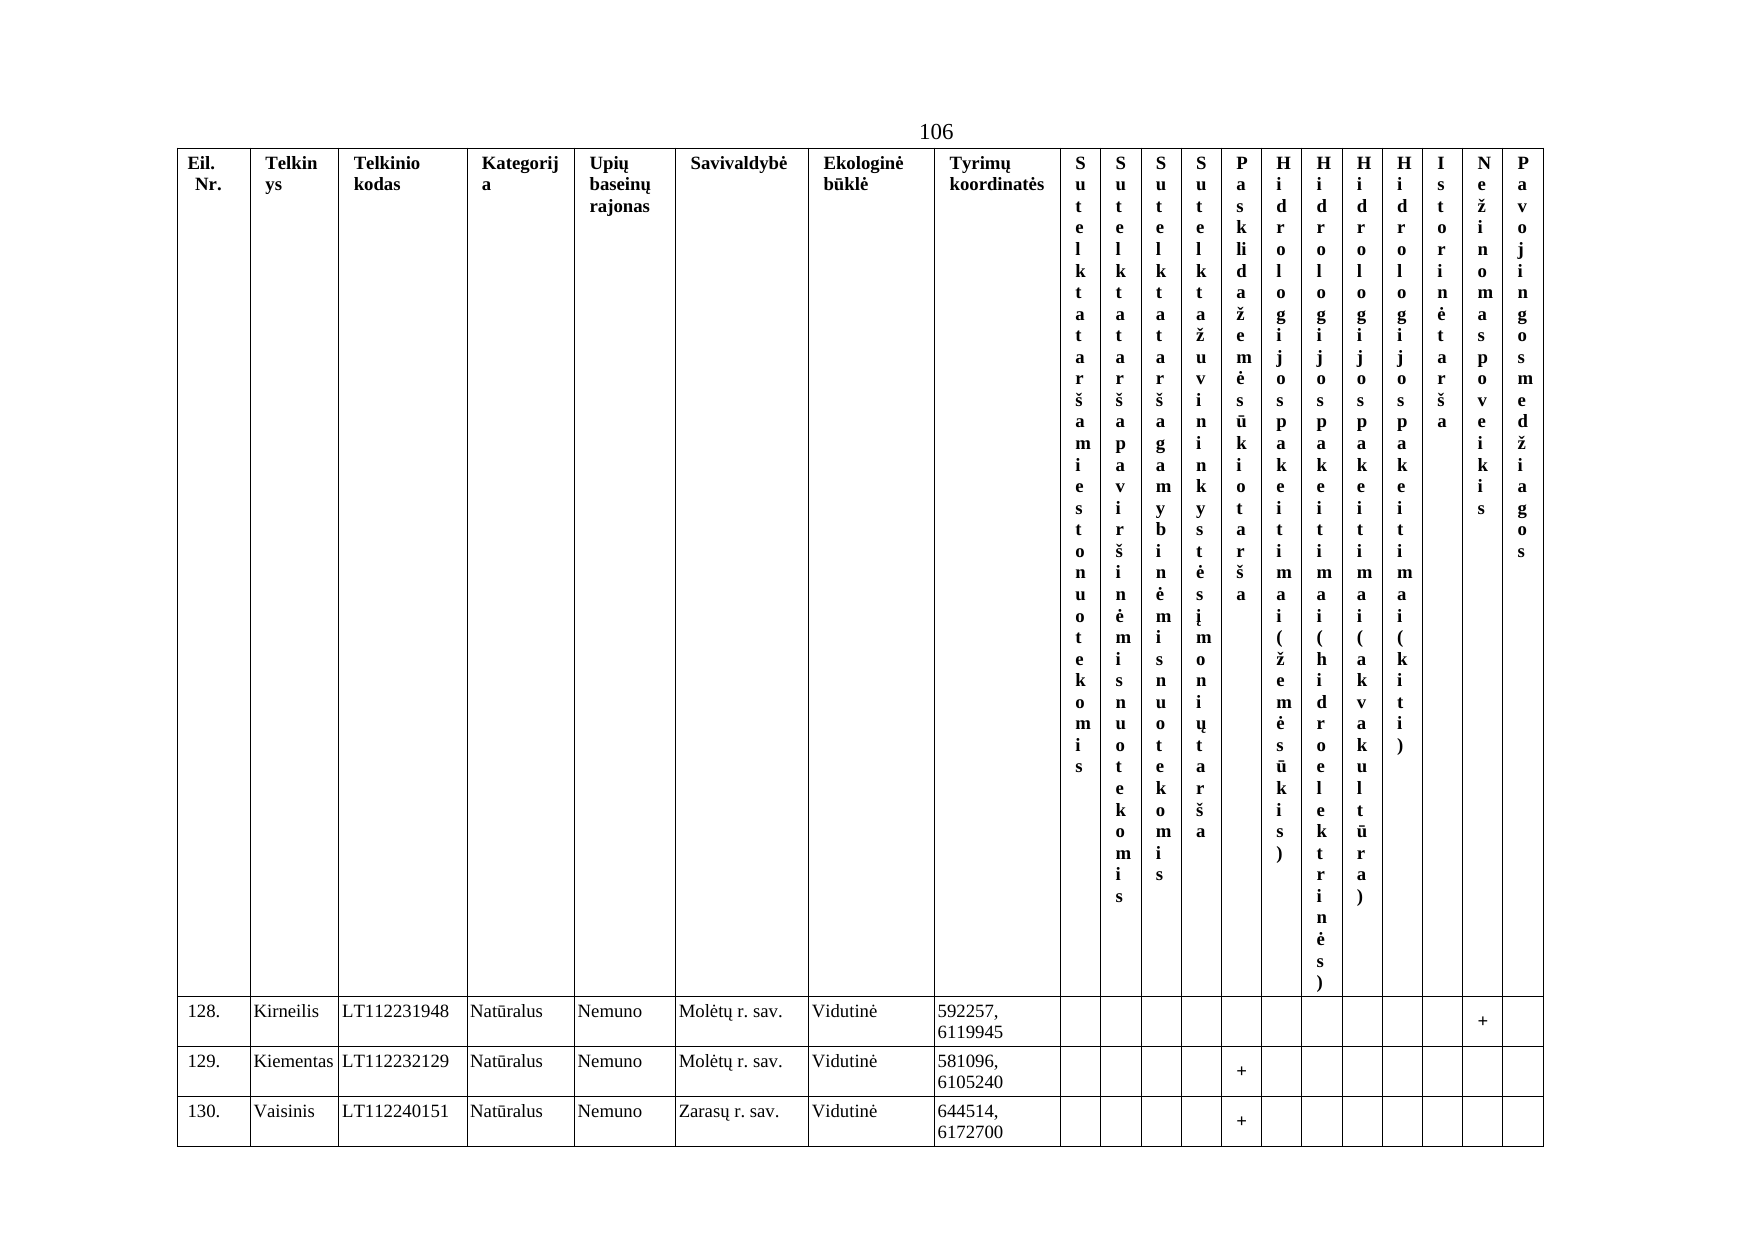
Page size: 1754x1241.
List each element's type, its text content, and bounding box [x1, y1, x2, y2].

table_header Sutelkta tarša gamybinėmis nuotekomis [1142, 149, 1181, 996]
table_cell [1302, 1047, 1342, 1096]
table_header Istorinė tarša [1423, 149, 1462, 996]
table_cell [1343, 997, 1382, 1046]
table_cell [1423, 1047, 1462, 1096]
table_cell LT112232129 [339, 1047, 467, 1096]
table_cell Natūralus [468, 1047, 574, 1096]
table_cell [1061, 1097, 1100, 1146]
table_header Pavojingos medžiagos [1503, 149, 1543, 996]
table_header Nežinomas poveikis [1463, 149, 1502, 996]
table_cell [1302, 1097, 1342, 1146]
table_cell [1142, 1047, 1181, 1096]
table_cell [1383, 1097, 1422, 1146]
table_cell [1262, 1047, 1301, 1096]
table_cell [1061, 997, 1100, 1046]
table_cell [1383, 997, 1422, 1046]
table_cell [1142, 997, 1181, 1046]
table_cell [1262, 997, 1301, 1046]
table_cell Kiementas [251, 1047, 338, 1096]
table_header Hidrologijos pakeitimai (hidroelektrinės) [1302, 149, 1342, 996]
table_cell 130. [178, 1097, 250, 1146]
table_cell [1423, 997, 1462, 1046]
table_cell Vidutinė [809, 997, 934, 1046]
table_cell [1343, 1047, 1382, 1096]
table_cell [1503, 1047, 1543, 1096]
table_cell Vaisinis [251, 1097, 338, 1146]
table_cell [1383, 1047, 1422, 1096]
table_cell [1182, 997, 1221, 1046]
table_cell + [1222, 1047, 1261, 1096]
table_cell Zarasų r. sav. [676, 1097, 808, 1146]
table_cell [1463, 1097, 1502, 1146]
table_cell LT112231948 [339, 997, 467, 1046]
table_header Telkinys [251, 149, 338, 996]
table_header Hidrologijos pakeitimai (žemės ūkis) [1262, 149, 1301, 996]
table_header Ekologinė būklė [809, 149, 934, 996]
table_cell [1182, 1097, 1221, 1146]
table_cell [1423, 1097, 1462, 1146]
table_cell [1101, 997, 1141, 1046]
table_cell [1463, 1047, 1502, 1096]
table_cell 644514, 6172700 [935, 1097, 1060, 1146]
table_cell [1503, 1097, 1543, 1146]
table_cell 129. [178, 1047, 250, 1096]
table_cell Nemuno [575, 1047, 675, 1096]
table_header Savivaldybė [676, 149, 808, 996]
table_cell [1142, 1097, 1181, 1146]
table_header Telkinio kodas [339, 149, 467, 996]
table_header Pasklida žemės ūkio tarša [1222, 149, 1261, 996]
table_header Sutelkta tarša paviršinėmis nuotekomis [1101, 149, 1141, 996]
table_cell Nemuno [575, 997, 675, 1046]
table_cell [1061, 1047, 1100, 1096]
table_header Hidrologijos pakeitimai (kiti) [1383, 149, 1422, 996]
table_cell Nemuno [575, 1097, 675, 1146]
table_cell Kirneilis [251, 997, 338, 1046]
table_cell + [1222, 1097, 1261, 1146]
table_cell [1503, 997, 1543, 1046]
table_cell Molėtų r. sav. [676, 1047, 808, 1096]
table_header Upių baseinų rajonas [575, 149, 675, 996]
table_cell LT112240151 [339, 1097, 467, 1146]
table_cell [1101, 1047, 1141, 1096]
table_header Sutelkta žuvininkystės įmonių tarša [1182, 149, 1221, 996]
table_cell [1262, 1097, 1301, 1146]
table_cell Natūralus [468, 997, 574, 1046]
table_header Sutelkta tarša miesto nuotekomis [1061, 149, 1100, 996]
table_header Hidrologijos pakeitimai (akvakultūra) [1343, 149, 1382, 996]
table_cell [1302, 997, 1342, 1046]
table_cell Vidutinė [809, 1047, 934, 1096]
table_cell Molėtų r. sav. [676, 997, 808, 1046]
table_cell + [1463, 997, 1502, 1046]
table_cell [1182, 1047, 1221, 1096]
table_cell Vidutinė [809, 1097, 934, 1146]
table_cell [1222, 997, 1261, 1046]
table_header Kategorija [468, 149, 574, 996]
table_header Eil. Nr. [178, 149, 250, 996]
table_cell [1343, 1097, 1382, 1146]
table_cell 128. [178, 997, 250, 1046]
table_cell 581096, 6105240 [935, 1047, 1060, 1096]
table_cell Natūralus [468, 1097, 574, 1146]
table_header Tyrimų koordinatės [935, 149, 1060, 996]
table_cell 592257, 6119945 [935, 997, 1060, 1046]
table_cell [1101, 1097, 1141, 1146]
